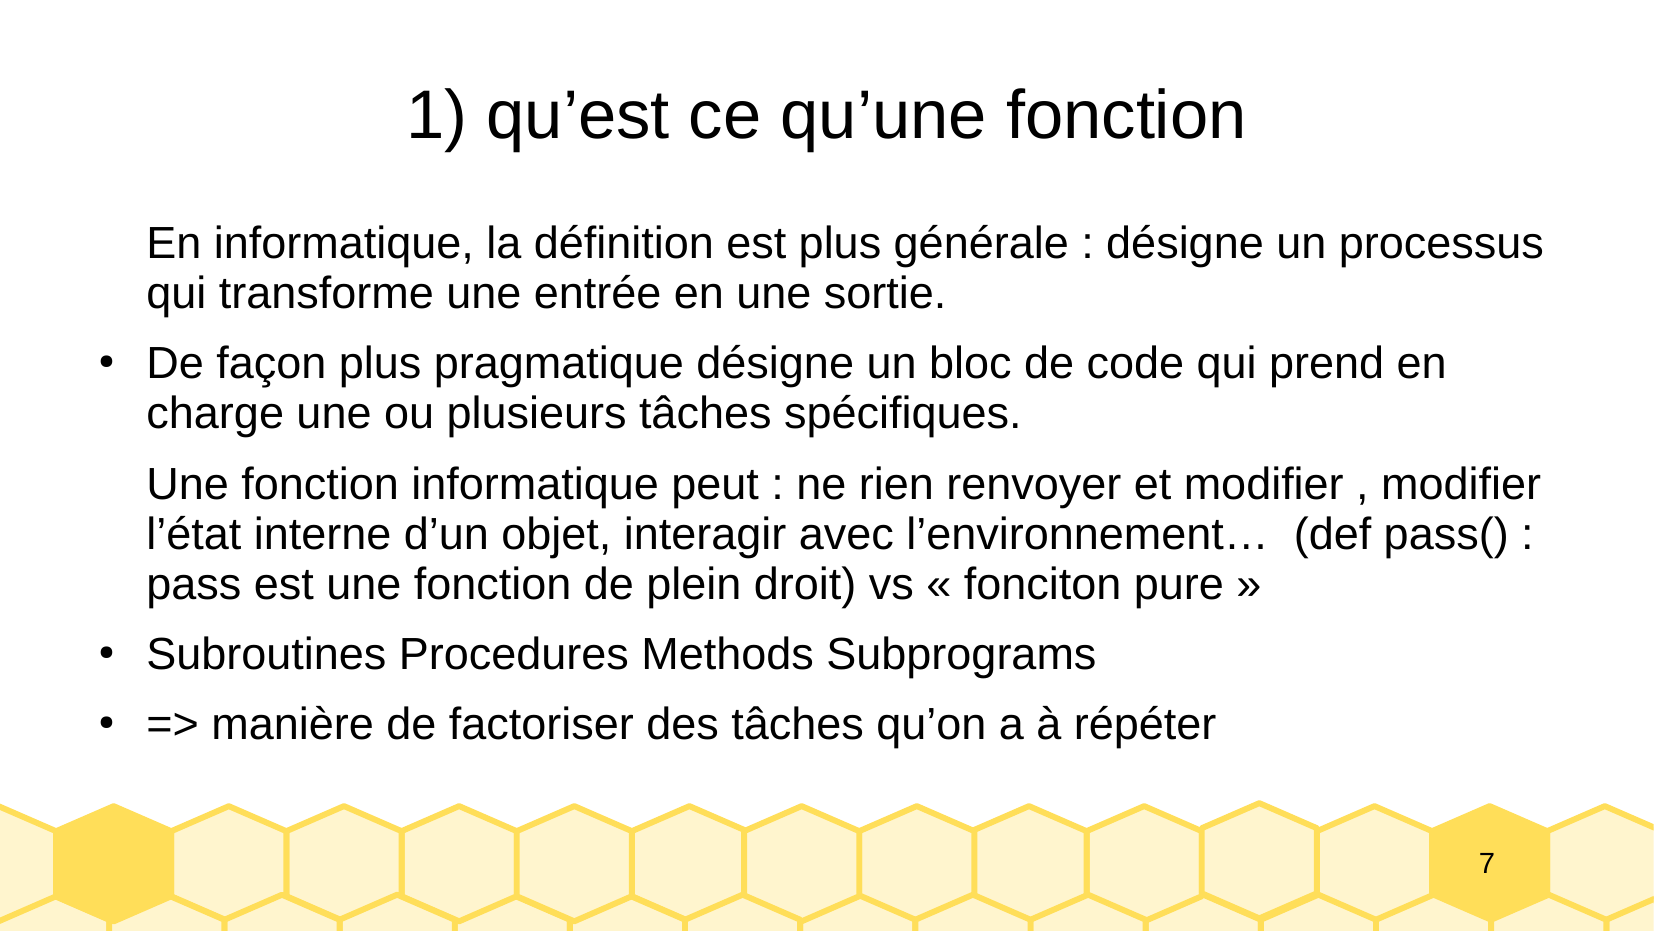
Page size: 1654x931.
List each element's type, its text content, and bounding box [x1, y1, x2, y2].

title 1) qu’est ce qu’une fonction [82, 37, 1571, 193]
list En informatique, la définition est plus générale : désigne un processus qui transforme une entrée en une sortie. De façon plus pragmatique désigne un bloc de code qui prend en charge une ou plusieurs tâches spécifiques. Une fonction informatique peut : ne rien renvoyer et modifier , modifier l’état interne d’un objet, interagir avec l’environnement… (def pass() : pass est une fonction de plein droit) vs « fonciton pure » Subroutines Procedures Methods Subprograms => manière de factoriser des tâches qu’on a à répéter [82, 217, 1571, 758]
